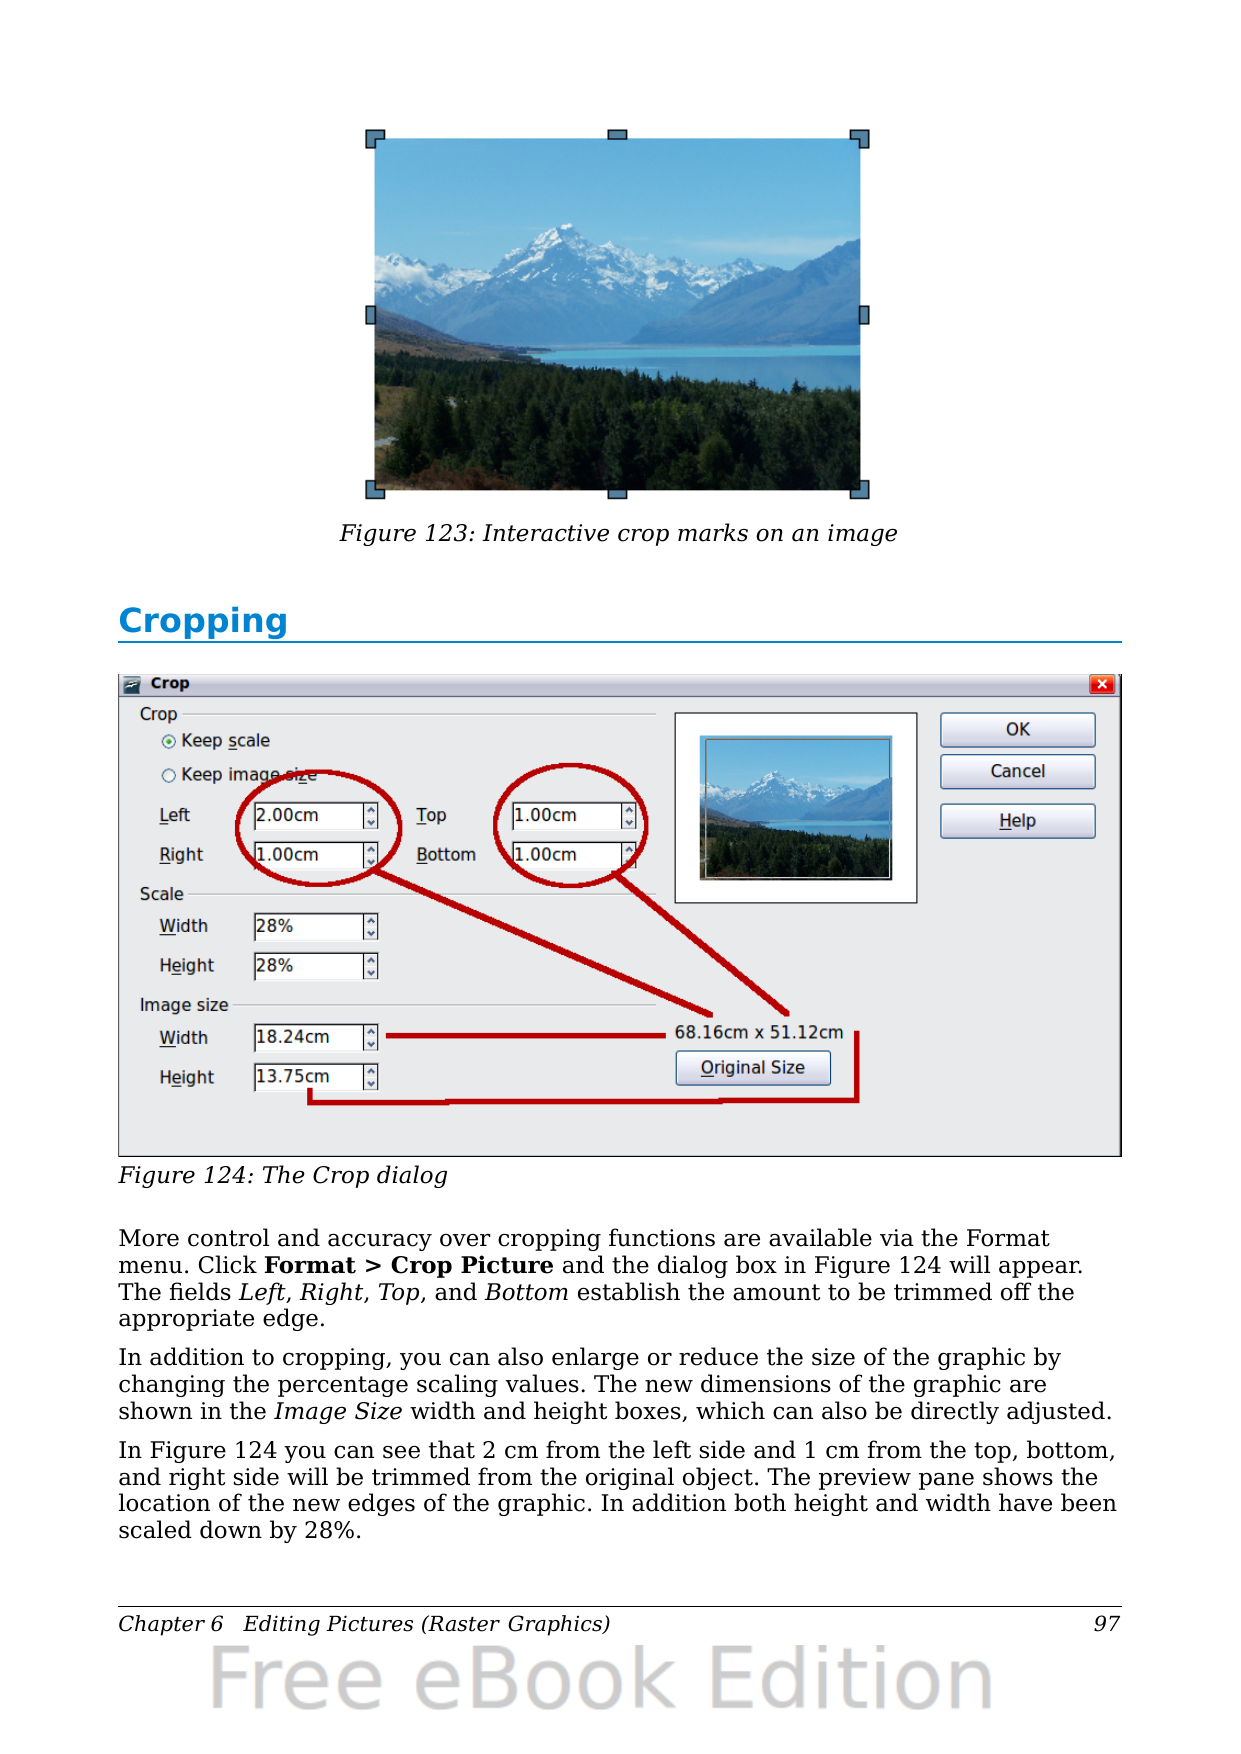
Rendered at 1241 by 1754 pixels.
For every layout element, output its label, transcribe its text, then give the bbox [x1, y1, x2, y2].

picture [355, 118, 885, 514]
text In addition to cropping, you can also enlarge or reduce the size of the graphic by changing the percentage scaling values. The new dimensions of the graphic are shown in the Image Size width and height boxes, which can also be directly adjusted. [118, 1344, 1122, 1424]
text Figure 124: The Crop dialog [118, 1163, 1122, 1189]
subtitle Cropping [118, 602, 1122, 641]
picture [118, 674, 1122, 1157]
text In Figure 124 you can see that 2 cm from the left side and 1 cm from the top, bottom, and right side will be trimmed from the original object. The preview pane shows the location of the new edges of the graphic. In addition both height and width have been scaled down by 28%. [118, 1437, 1122, 1544]
picture [207, 1645, 994, 1713]
list Figure 123: Interactive crop marks on an image [328, 520, 912, 547]
text More control and accuracy over cropping functions are available via the Format menu. Click Format > Crop Picture and the dialog box in Figure 124 will appear. The fields Left, Right, Top, and Bottom establish the amount to be trimmed off the appropriate edge. [118, 1225, 1122, 1332]
